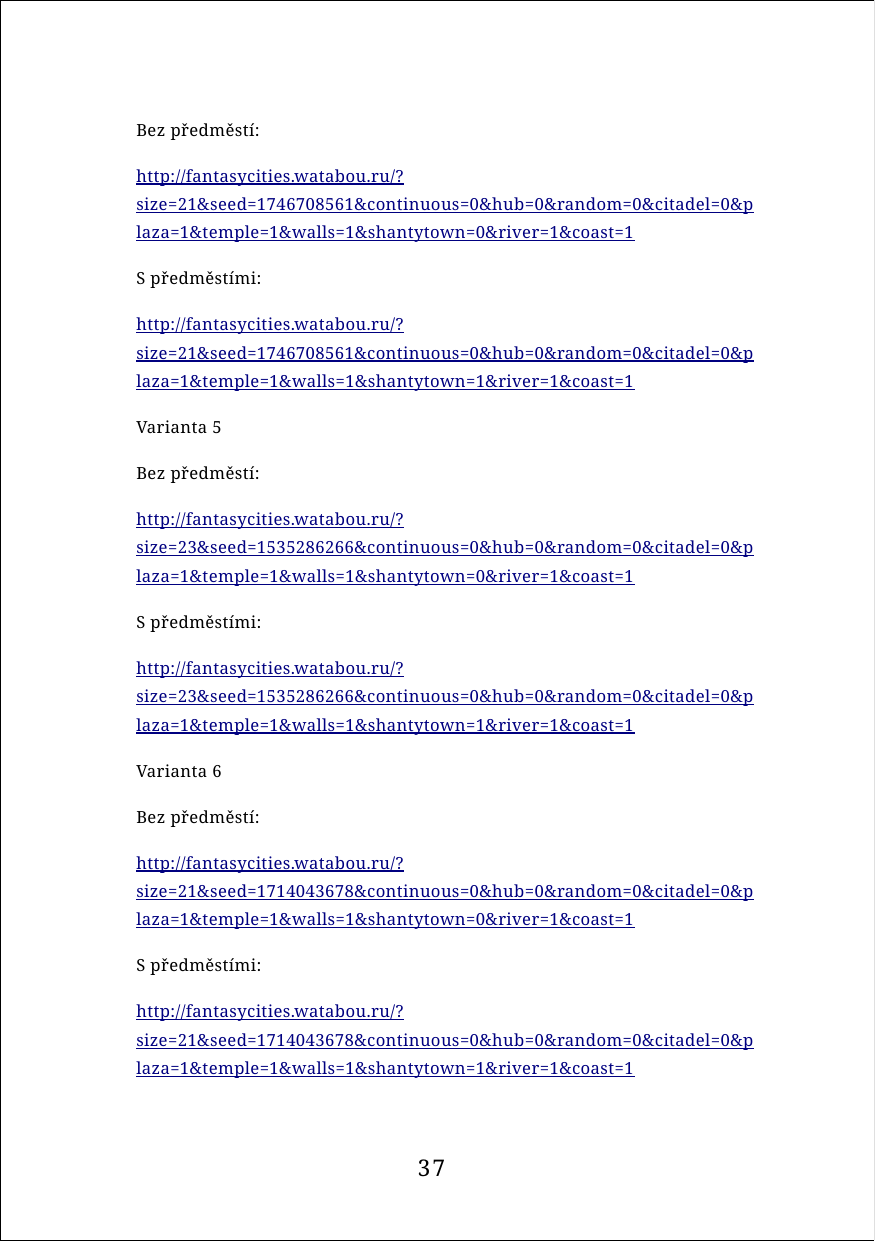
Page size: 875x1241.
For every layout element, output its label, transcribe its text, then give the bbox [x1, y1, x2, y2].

text http://fantasycities.watabou.ru/?size=21&seed=1714043678&continuous=0&hub=0&random=0&citadel=0&plaza=1&temple=1&walls=1&shantytown=0&river=1&coast=1 [136, 851, 756, 931]
text S předměstími: [136, 267, 756, 290]
text S předměstími: [136, 954, 756, 977]
text http://fantasycities.watabou.ru/?size=23&seed=1535286266&continuous=0&hub=0&random=0&citadel=0&plaza=1&temple=1&walls=1&shantytown=1&river=1&coast=1 [136, 657, 756, 736]
text Bez předměstí: [136, 118, 756, 141]
text http://fantasycities.watabou.ru/?size=21&seed=1746708561&continuous=0&hub=0&random=0&citadel=0&plaza=1&temple=1&walls=1&shantytown=0&river=1&coast=1 [136, 164, 756, 244]
text Bez předměstí: [136, 805, 756, 828]
text Varianta 6 [136, 759, 756, 782]
text S předměstími: [136, 611, 756, 633]
text http://fantasycities.watabou.ru/?size=21&seed=1746708561&continuous=0&hub=0&random=0&citadel=0&plaza=1&temple=1&walls=1&shantytown=1&river=1&coast=1 [136, 313, 756, 392]
text Varianta 5 [136, 416, 756, 438]
text Bez předměstí: [136, 462, 756, 484]
text http://fantasycities.watabou.ru/?size=21&seed=1714043678&continuous=0&hub=0&random=0&citadel=0&plaza=1&temple=1&walls=1&shantytown=1&river=1&coast=1 [136, 1000, 756, 1079]
text http://fantasycities.watabou.ru/?size=23&seed=1535286266&continuous=0&hub=0&random=0&citadel=0&plaza=1&temple=1&walls=1&shantytown=0&river=1&coast=1 [136, 508, 756, 587]
